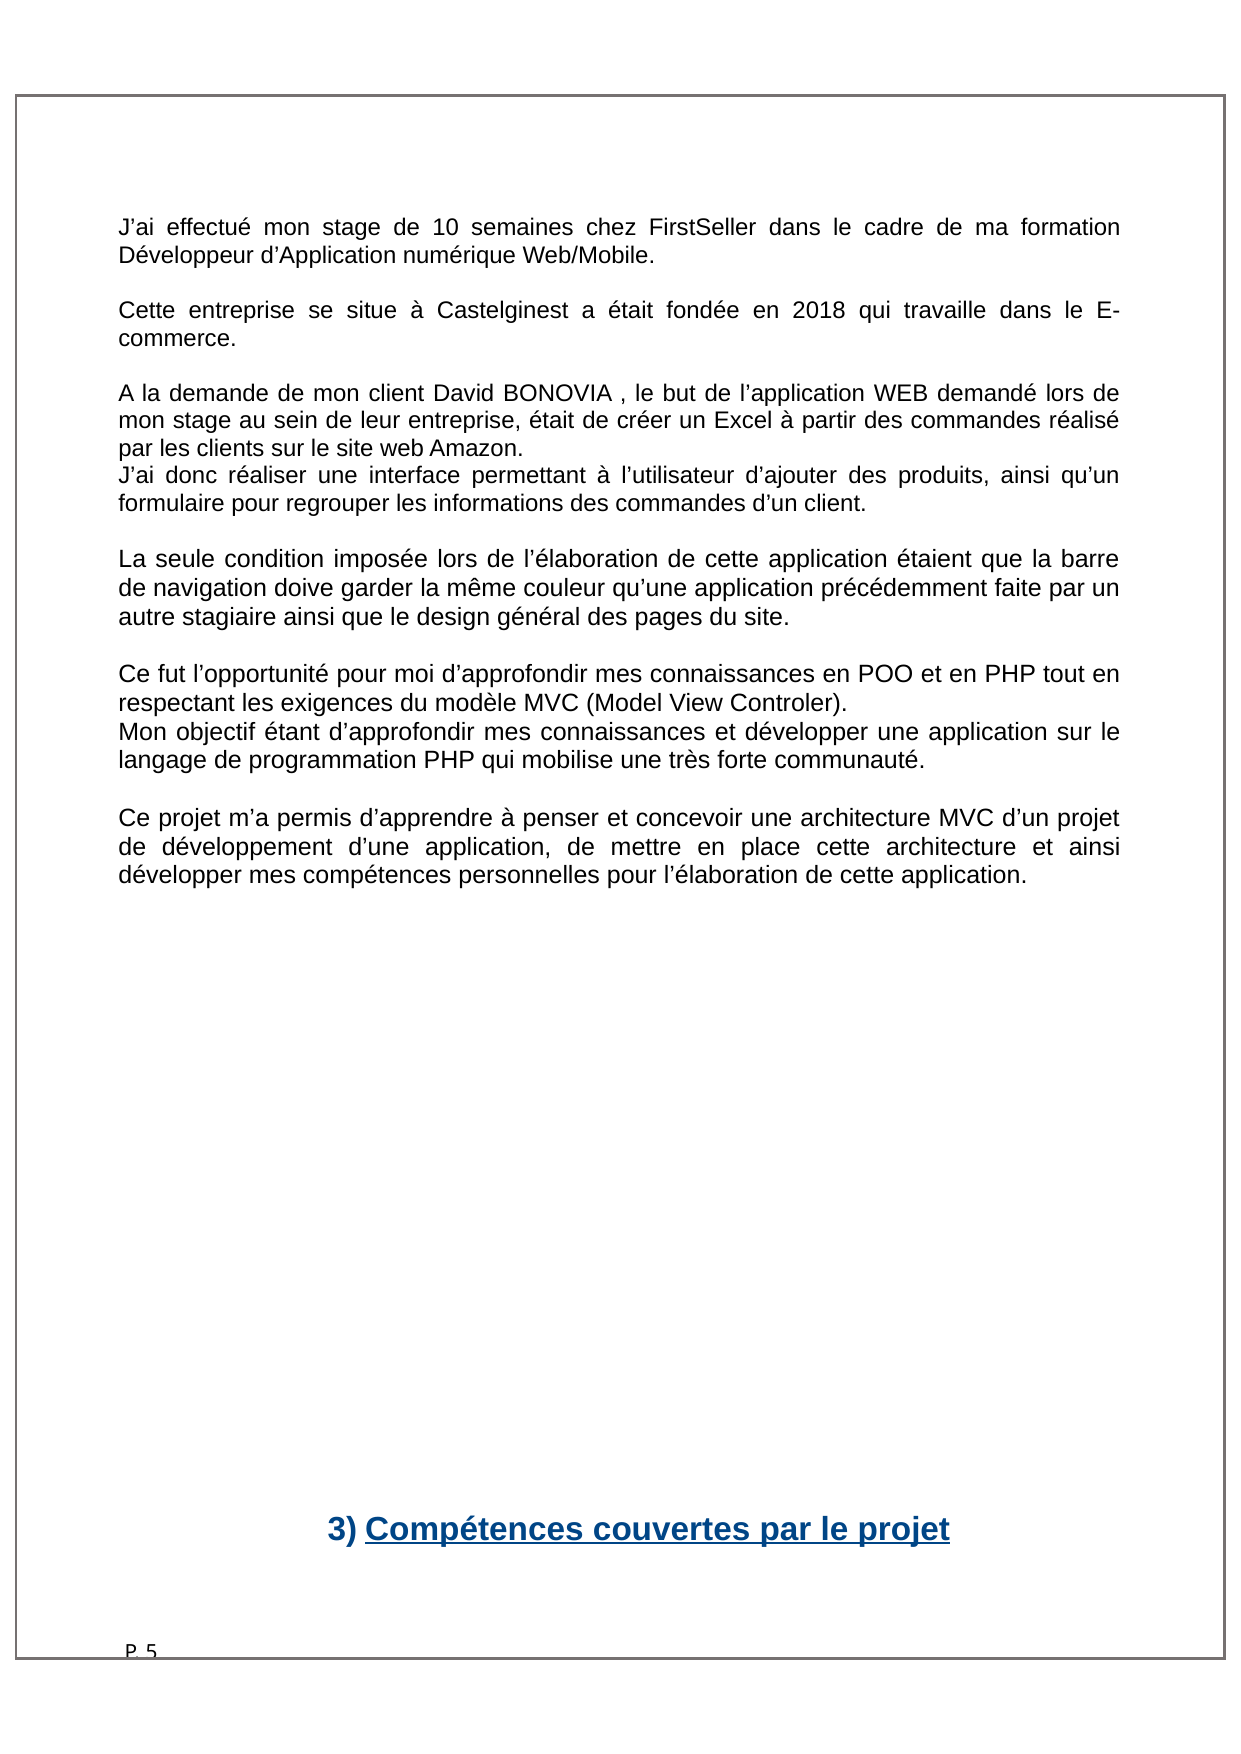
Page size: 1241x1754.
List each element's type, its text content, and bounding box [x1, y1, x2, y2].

text J’ai donc réaliser une interface permettant à l’utilisateur d’ajouter des produits, ainsi qu’un formulaire pour regrouper les informations des commandes d’un client. [118, 461, 1122, 517]
text La seule condition imposée lors de l’élaboration de cette application étaient que la barre de navigation doive garder la même couleur qu’une application précédemment faite par un autre stagiaire ainsi que le design général des pages du site. [118, 544, 1122, 631]
text A la demande de mon client David BONOVIA , le but de l’application WEB demandé lors de mon stage au sein de leur entreprise, était de créer un Excel à partir des commandes réalisé par les clients sur le site web Amazon. [118, 379, 1122, 461]
text Ce projet m’a permis d’apprendre à penser et concevoir une architecture MVC d’un projet de développement d’une application, de mettre en place cette architecture et ainsi développer mes compétences personnelles pour l’élaboration de cette application. [118, 803, 1122, 889]
text Ce fut l’opportunité pour moi d’approfondir mes connaissances en POO et en PHP tout en respectant les exigences du modèle MVC (Model View Controler). [118, 659, 1122, 717]
text J’ai effectué mon stage de 10 semaines chez FirstSeller dans le cadre de ma formation Développeur d’Application numérique Web/Mobile. [118, 213, 1122, 268]
text Mon objectif étant d’approfondir mes connaissances et développer une application sur le langage de programmation PHP qui mobilise une très forte communauté. [118, 717, 1122, 774]
list Compétences couvertes par le projet [156, 1509, 1122, 1547]
text Cette entreprise se situe à Castelginest a était fondée en 2018 qui travaille dans le E-commerce. [118, 296, 1122, 351]
